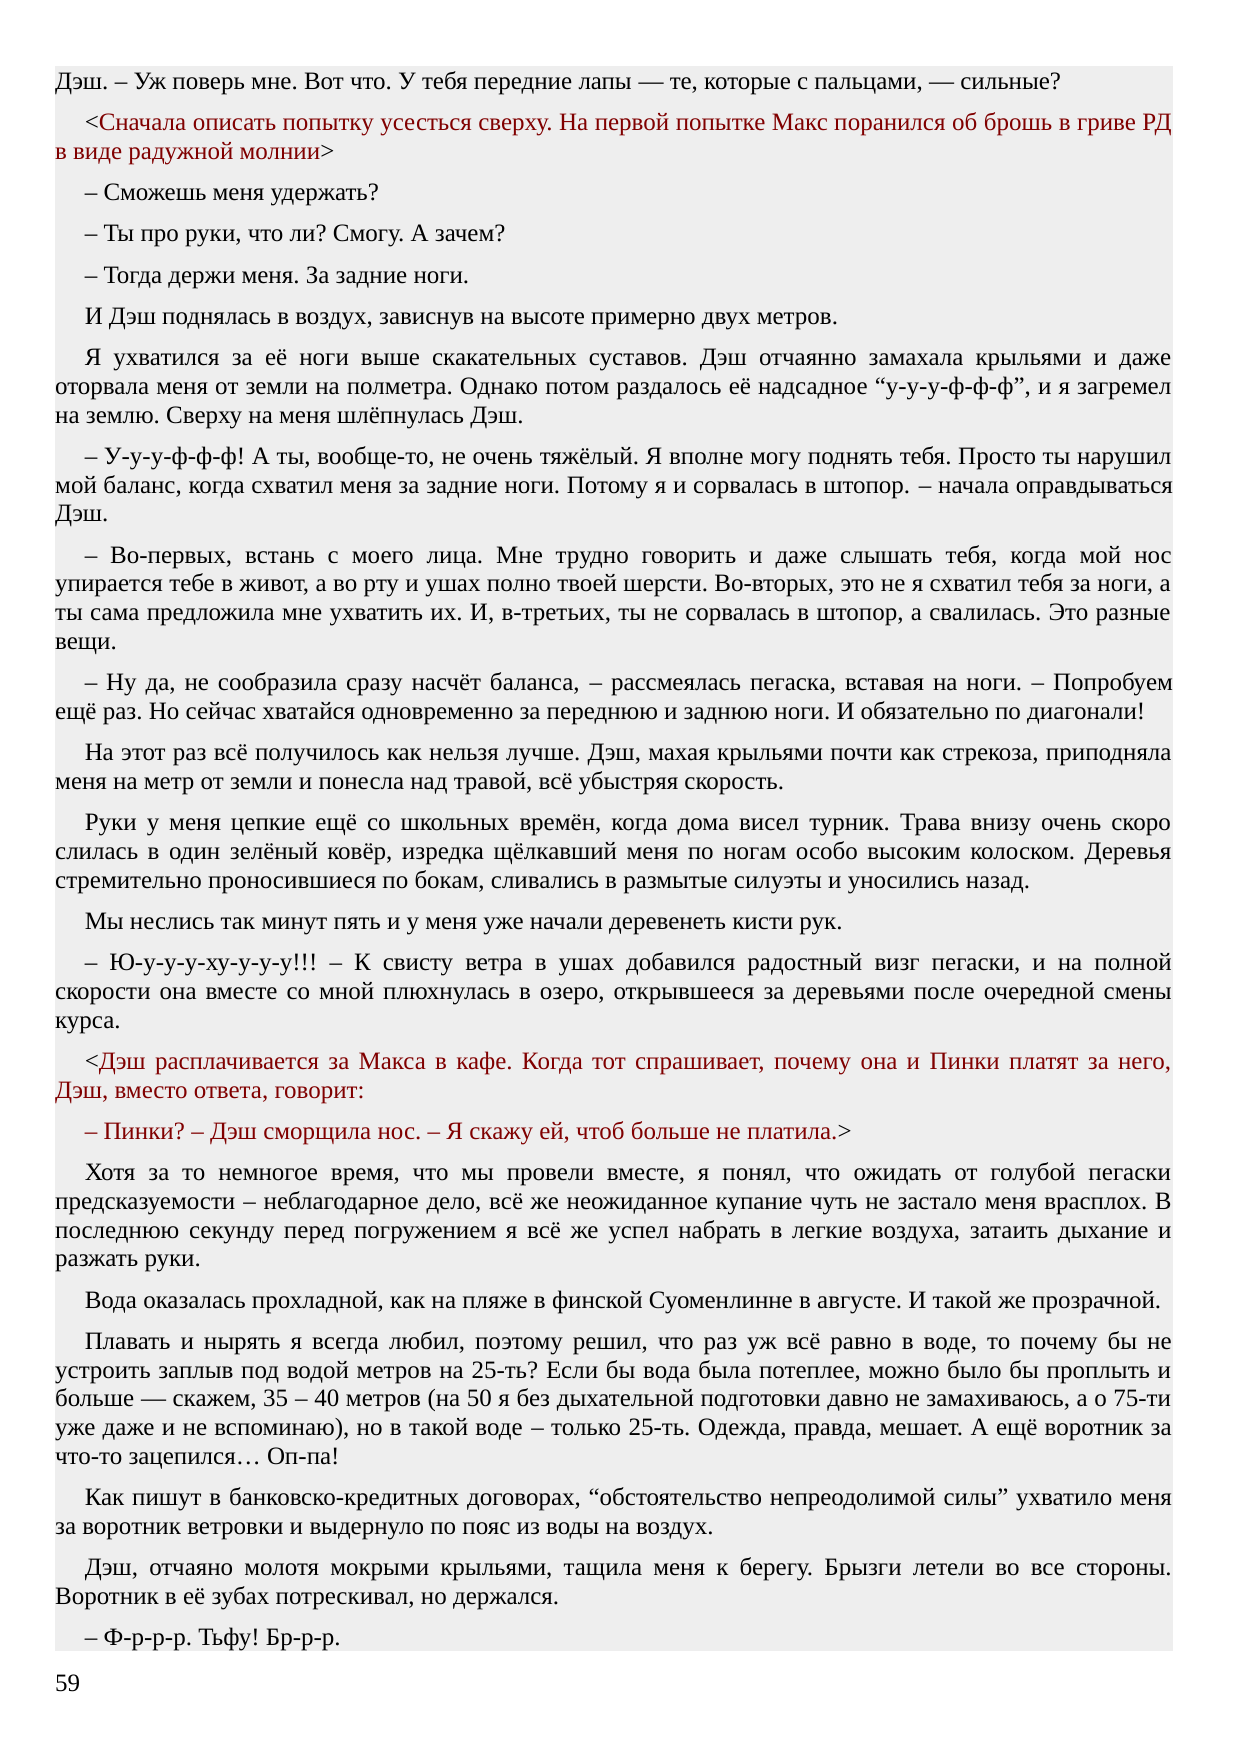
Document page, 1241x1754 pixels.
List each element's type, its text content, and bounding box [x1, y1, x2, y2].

text Плавать и нырять я всегда любил, поэтому решил, что раз уж всё равно в воде, то почему бы не устроить заплыв под водой метров на 25-ть? Если бы вода была потеплее, можно было бы проплыть и больше — скажем, 35 – 40 метров (на 50 я без дыхательной подготовки давно не замахиваюсь, а о 75-ти уже даже и не вспоминаю), но в такой воде – только 25-ть. Одежда, правда, мешает. А ещё воротник за что-то зацепился… Оп-па! [55, 1326, 1173, 1470]
text Мы неслись так минут пять и у меня уже начали деревенеть кисти рук. [55, 906, 1173, 935]
text <Дэш расплачивается за Макса в кафе. Когда тот спрашивает, почему она и Пинки платят за него, Дэш, вместо ответа, говорит: [55, 1046, 1173, 1103]
text – Ф-р-р-р. Тьфу! Бр-р-р. [55, 1622, 1173, 1651]
text И Дэш поднялась в воздух, зависнув на высоте примерно двух метров. [55, 301, 1173, 330]
text – Во-первых, встань с моего лица. Мне трудно говорить и даже слышать тебя, когда мой нос упирается тебе в живот, а во рту и ушах полно твоей шерсти. Во-вторых, это не я схватил тебя за ноги, а ты сама предложила мне ухватить их. И, в-третьих, ты не сорвалась в штопор, а свалилась. Это разные вещи. [55, 540, 1173, 655]
text – Сможешь меня удержать? [55, 177, 1173, 206]
text – Тогда держи меня. За задние ноги. [55, 260, 1173, 288]
text На этот раз всё получилось как нельзя лучше. Дэш, махая крыльями почти как стрекоза, приподняла меня на метр от земли и понесла над травой, всё убыстряя скорость. [55, 737, 1173, 795]
text Вода оказалась прохладной, как на пляже в финской Суоменлинне в августе. И такой же прозрачной. [55, 1285, 1173, 1313]
text <Cначала описать попытку усесться сверху. На первой попытке Макс поранился об брошь в гриве РД в виде радужной молнии> [55, 107, 1173, 165]
text – Пинки? – Дэш сморщила нос. – Я скажу ей, чтоб больше не платила.> [55, 1116, 1173, 1145]
text – Ты про руки, что ли? Смогу. А зачем? [55, 218, 1173, 247]
text Я ухватился за её ноги выше скакательных суставов. Дэш отчаянно замахала крыльями и даже оторвала меня от земли на полметра. Однако потом раздалось её надсадное “у-у-у-ф-ф-ф”, и я загремел на землю. Сверху на меня шлёпнулась Дэш. [55, 342, 1173, 428]
text Как пишут в банковско-кредитных договорах, “обстоятельство непреодолимой силы” ухватило меня за воротник ветровки и выдернуло по пояс из воды на воздух. [55, 1482, 1173, 1540]
text Дэш. – Уж поверь мне. Вот что. У тебя передние лапы — те, которые с пальцами, — сильные? [55, 66, 1173, 95]
text – Ну да, не сообразила сразу насчёт баланса, – рассмеялась пегаска, вставая на ноги. – Попробуем ещё раз. Но сейчас хватайся одновременно за переднюю и заднюю ноги. И обязательно по диагонали! [55, 667, 1173, 725]
text – У-у-у-ф-ф-ф! А ты, вообще-то, не очень тяжёлый. Я вполне могу поднять тебя. Просто ты нарушил мой баланс, когда схватил меня за задние ноги. Потому я и сорвалась в штопор. – начала оправдываться Дэш. [55, 441, 1173, 527]
text Хотя за то немногое время, что мы провели вместе, я понял, что ожидать от голубой пегаски предсказуемости – неблагодарное дело, всё же неожиданное купание чуть не застало меня врасплох. В последнюю секунду перед погружением я всё же успел набрать в легкие воздуха, затаить дыхание и разжать руки. [55, 1157, 1173, 1272]
text Дэш, отчаяно молотя мокрыми крыльями, тащила меня к берегу. Брызги летели во все стороны. Воротник в её зубах потрескивал, но держался. [55, 1552, 1173, 1610]
text Руки у меня цепкие ещё со школьных времён, когда дома висел турник. Трава внизу очень скоро слилась в один зелёный ковёр, изредка щёлкавший меня по ногам особо высоким колоском. Деревья стремительно проносившиеся по бокам, сливались в размытые силуэты и уносились назад. [55, 807, 1173, 893]
text – Ю-у-у-у-ху-у-у-у!!! – К свисту ветра в ушах добавился радостный визг пегаски, и на полной скорости она вместе со мной плюхнулась в озеро, открывшееся за деревьями после очередной смены курса. [55, 947, 1173, 1033]
